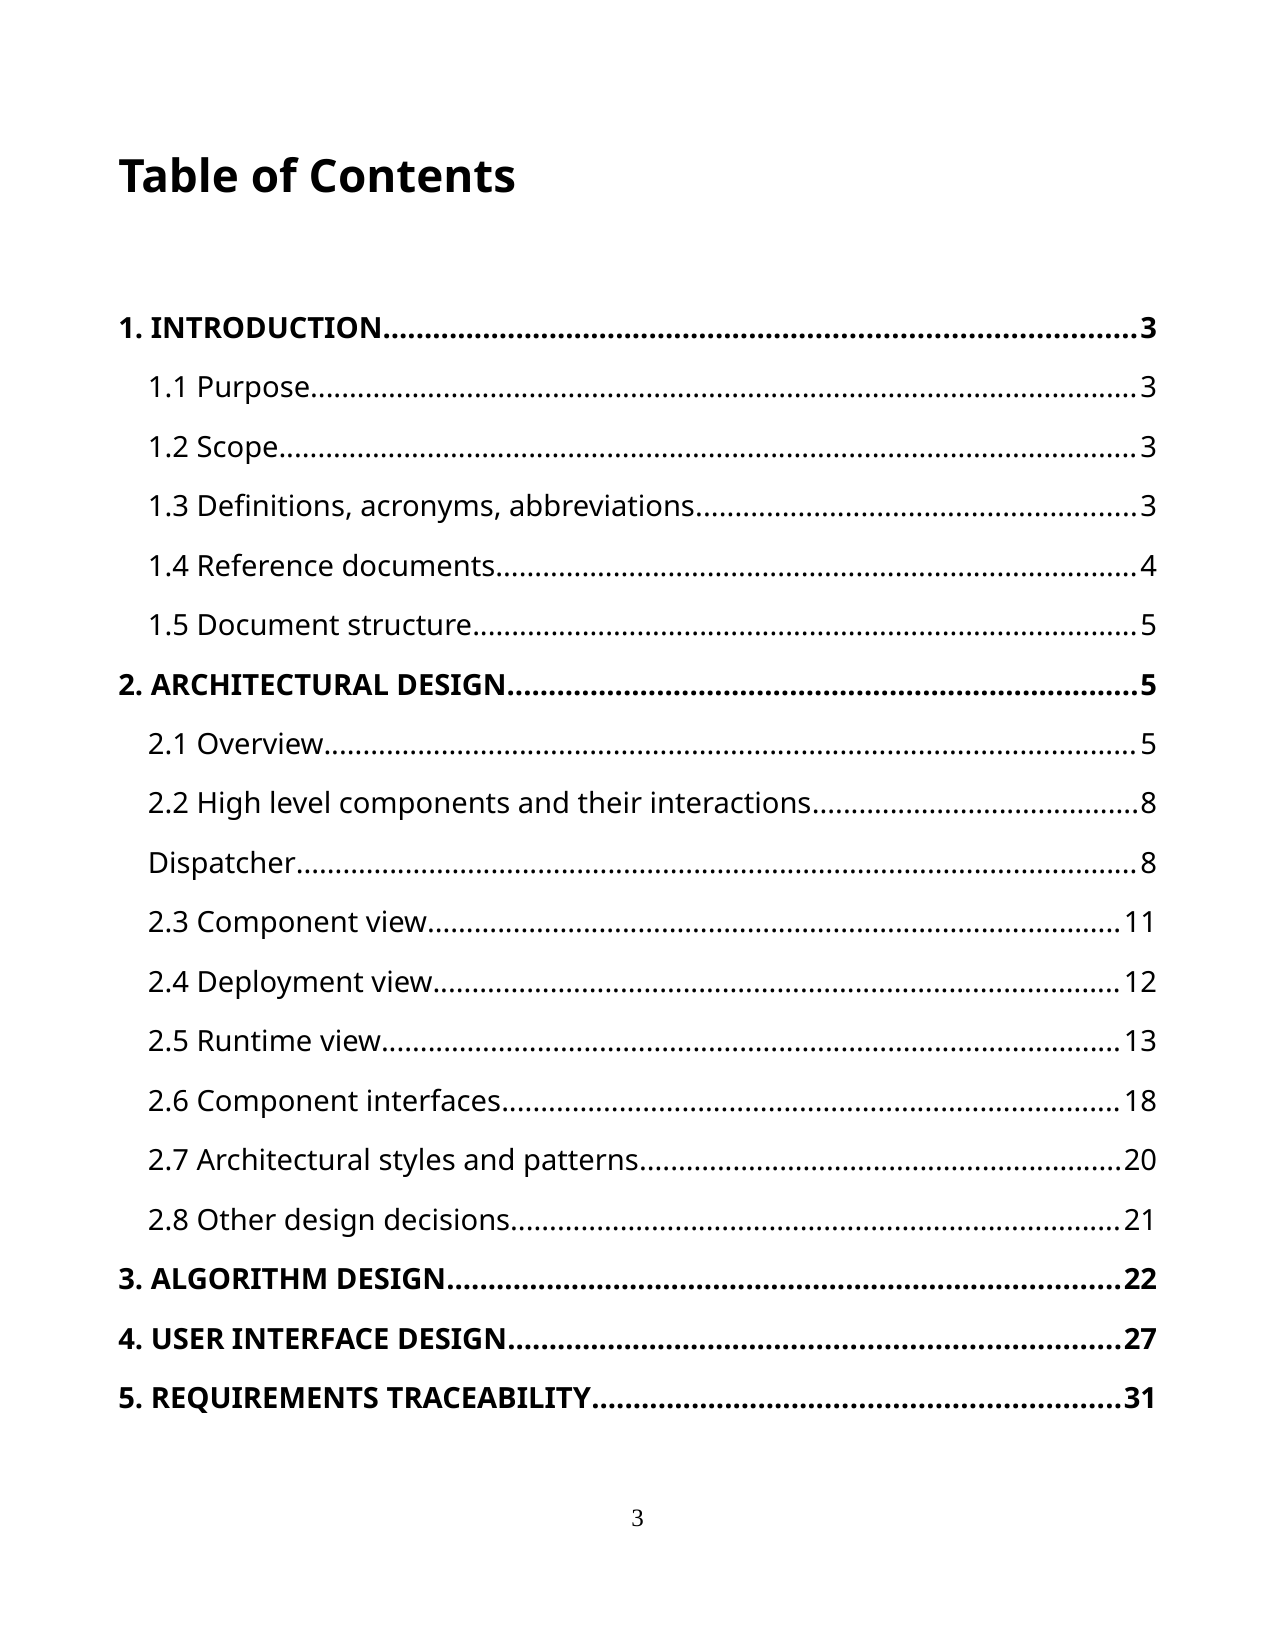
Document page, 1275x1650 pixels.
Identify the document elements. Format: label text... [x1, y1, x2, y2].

text 1.4 Reference documents 4 [148, 545, 1157, 584]
text 1.5 Document structure 5 [148, 604, 1157, 644]
text 2.6 Component interfaces 18 [148, 1080, 1157, 1120]
text 2.7 Architectural styles and patterns 20 [148, 1139, 1157, 1179]
text 3. ALGORITHM DESIGN 22 [118, 1258, 1157, 1298]
title Table of Contents [118, 143, 1157, 206]
text 2. ARCHITECTURAL DESIGN 5 [118, 664, 1157, 703]
text 2.5 Runtime view 13 [148, 1021, 1157, 1060]
text 4. USER INTERFACE DESIGN 27 [118, 1318, 1157, 1358]
text 2.2 High level components and their interactions 8 [148, 783, 1157, 822]
text 1.3 Definitions, acronyms, abbreviations 3 [148, 485, 1157, 525]
text 5. REQUIREMENTS TRACEABILITY 31 [118, 1377, 1157, 1417]
text 1. INTRODUCTION 3 [118, 307, 1157, 347]
text 1.2 Scope 3 [148, 426, 1157, 466]
text 1.1 Purpose 3 [148, 366, 1157, 406]
text 2.8 Other design decisions 21 [148, 1199, 1157, 1239]
text 2.4 Deployment view 12 [148, 961, 1157, 1001]
text 2.3 Component view 11 [148, 902, 1157, 941]
text Dispatcher 8 [148, 842, 1157, 882]
text 2.1 Overview 5 [148, 723, 1157, 763]
